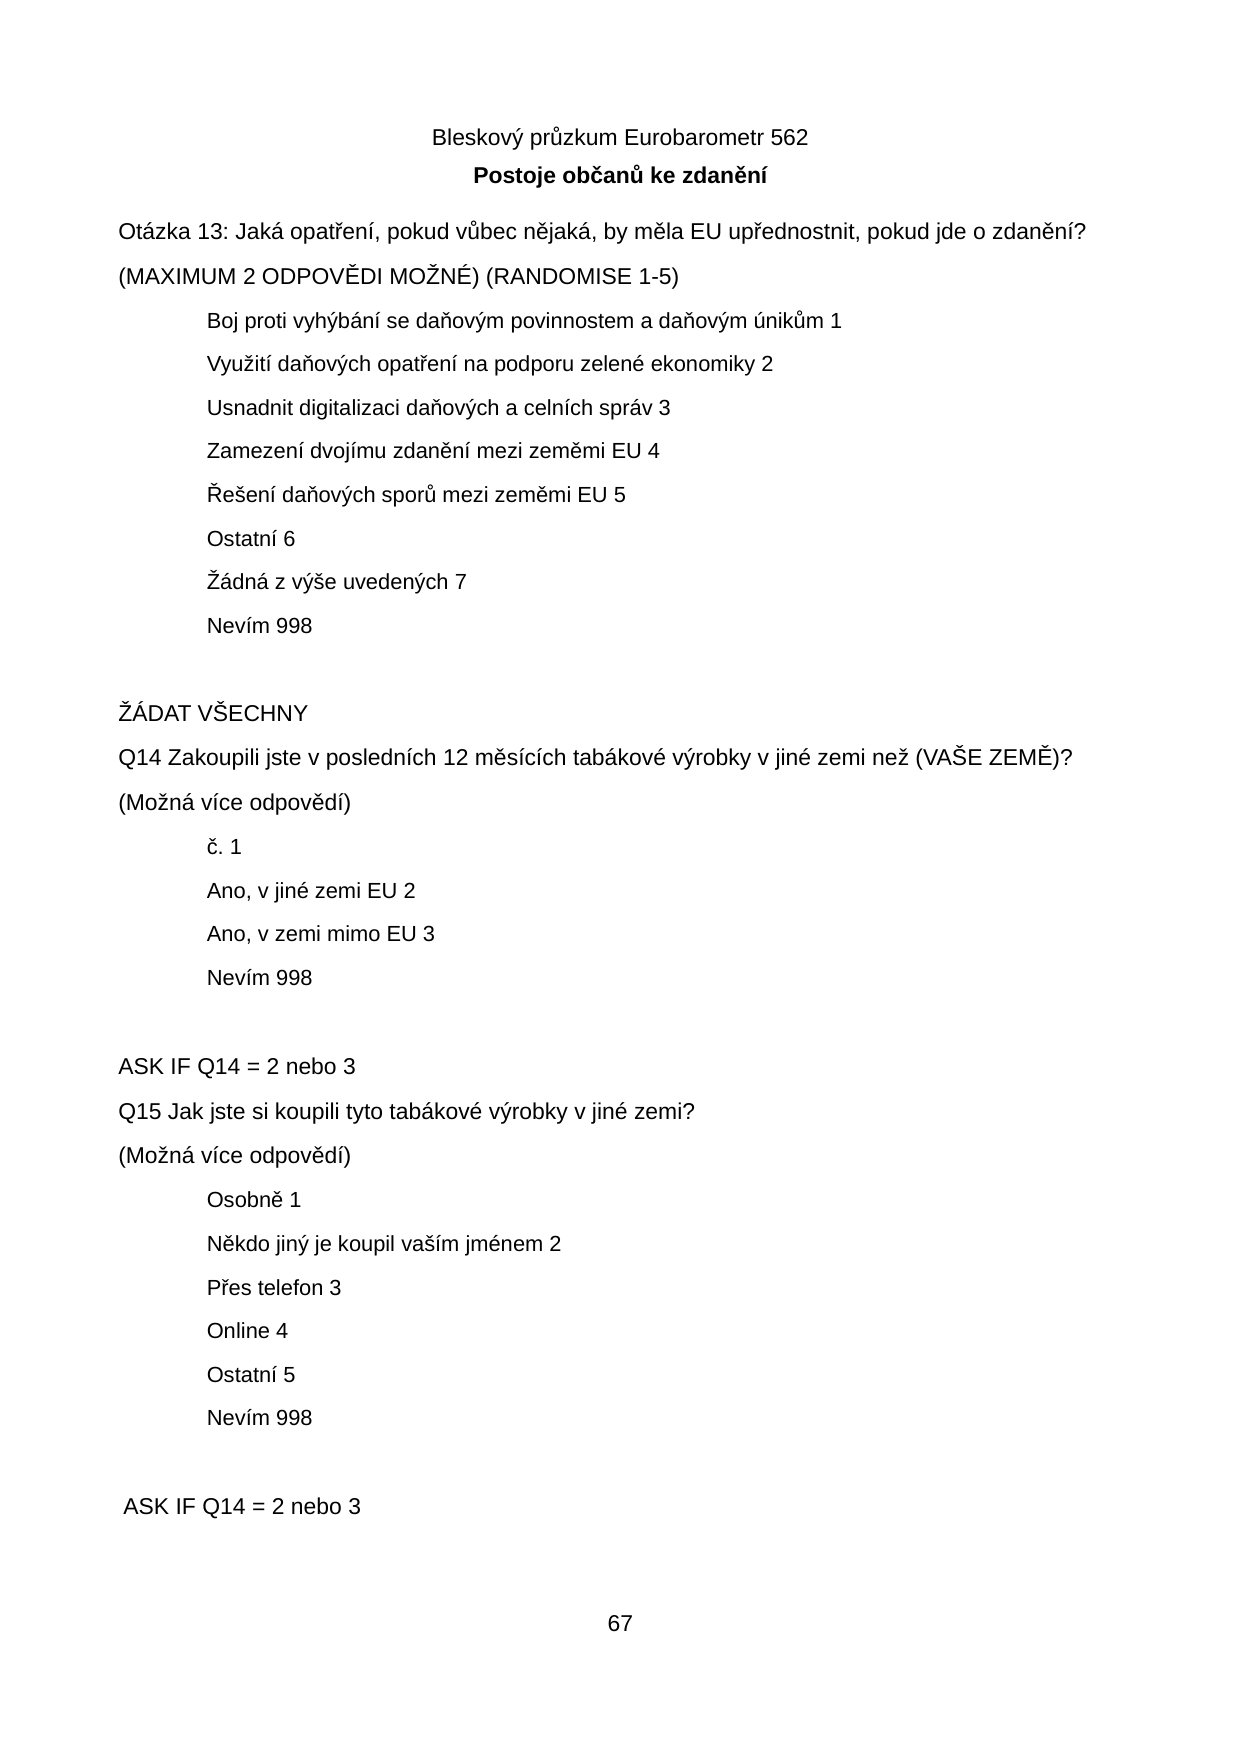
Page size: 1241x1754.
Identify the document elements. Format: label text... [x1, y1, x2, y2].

text Přes telefon 3 [207, 1274, 1122, 1299]
text Otázka 13: Jaká opatření, pokud vůbec nějaká, by měla EU upřednostnit, pokud jde o zdanění? [118, 218, 1122, 244]
text (Možná více odpovědí) [118, 1142, 1122, 1169]
text Nevím 998 [207, 964, 1122, 990]
text Zamezení dvojímu zdanění mezi zeměmi EU 4 [207, 438, 1122, 463]
text ASK IF Q14 = 2 nebo 3 [118, 1493, 1122, 1520]
text Ostatní 6 [207, 525, 1122, 551]
text Využití daňových opatření na podporu zelené ekonomiky 2 [207, 351, 1122, 376]
text č. 1 [207, 834, 1122, 859]
text Usnadnit digitalizaci daňových a celních správ 3 [207, 395, 1122, 420]
text Nevím 998 [207, 1405, 1122, 1430]
text Někdo jiný je koupil vaším jménem 2 [207, 1231, 1122, 1256]
text (Možná více odpovědí) [118, 789, 1122, 816]
text Řešení daňových sporů mezi zeměmi EU 5 [207, 482, 1122, 507]
text Ano, v zemi mimo EU 3 [207, 921, 1122, 946]
text ASK IF Q14 = 2 nebo 3 [118, 1053, 1122, 1079]
text Online 4 [207, 1318, 1122, 1343]
text (MAXIMUM 2 ODPOVĚDI MOŽNÉ) (RANDOMISE 1-5) [118, 263, 1122, 289]
text Boj proti vyhýbání se daňovým povinnostem a daňovým únikům 1 [207, 308, 1122, 333]
text Q15 Jak jste si koupili tyto tabákové výrobky v jiné zemi? [118, 1098, 1122, 1124]
text Ostatní 5 [207, 1361, 1122, 1387]
text Osobně 1 [207, 1187, 1122, 1212]
text ŽÁDAT VŠECHNY [118, 699, 1122, 726]
text Nevím 998 [207, 612, 1122, 638]
text Q14 Zakoupili jste v posledních 12 měsících tabákové výrobky v jiné zemi než (VAŠE ZEMĚ)? [118, 744, 1122, 771]
text Ano, v jiné zemi EU 2 [207, 877, 1122, 903]
text Žádná z výše uvedených 7 [207, 569, 1122, 594]
